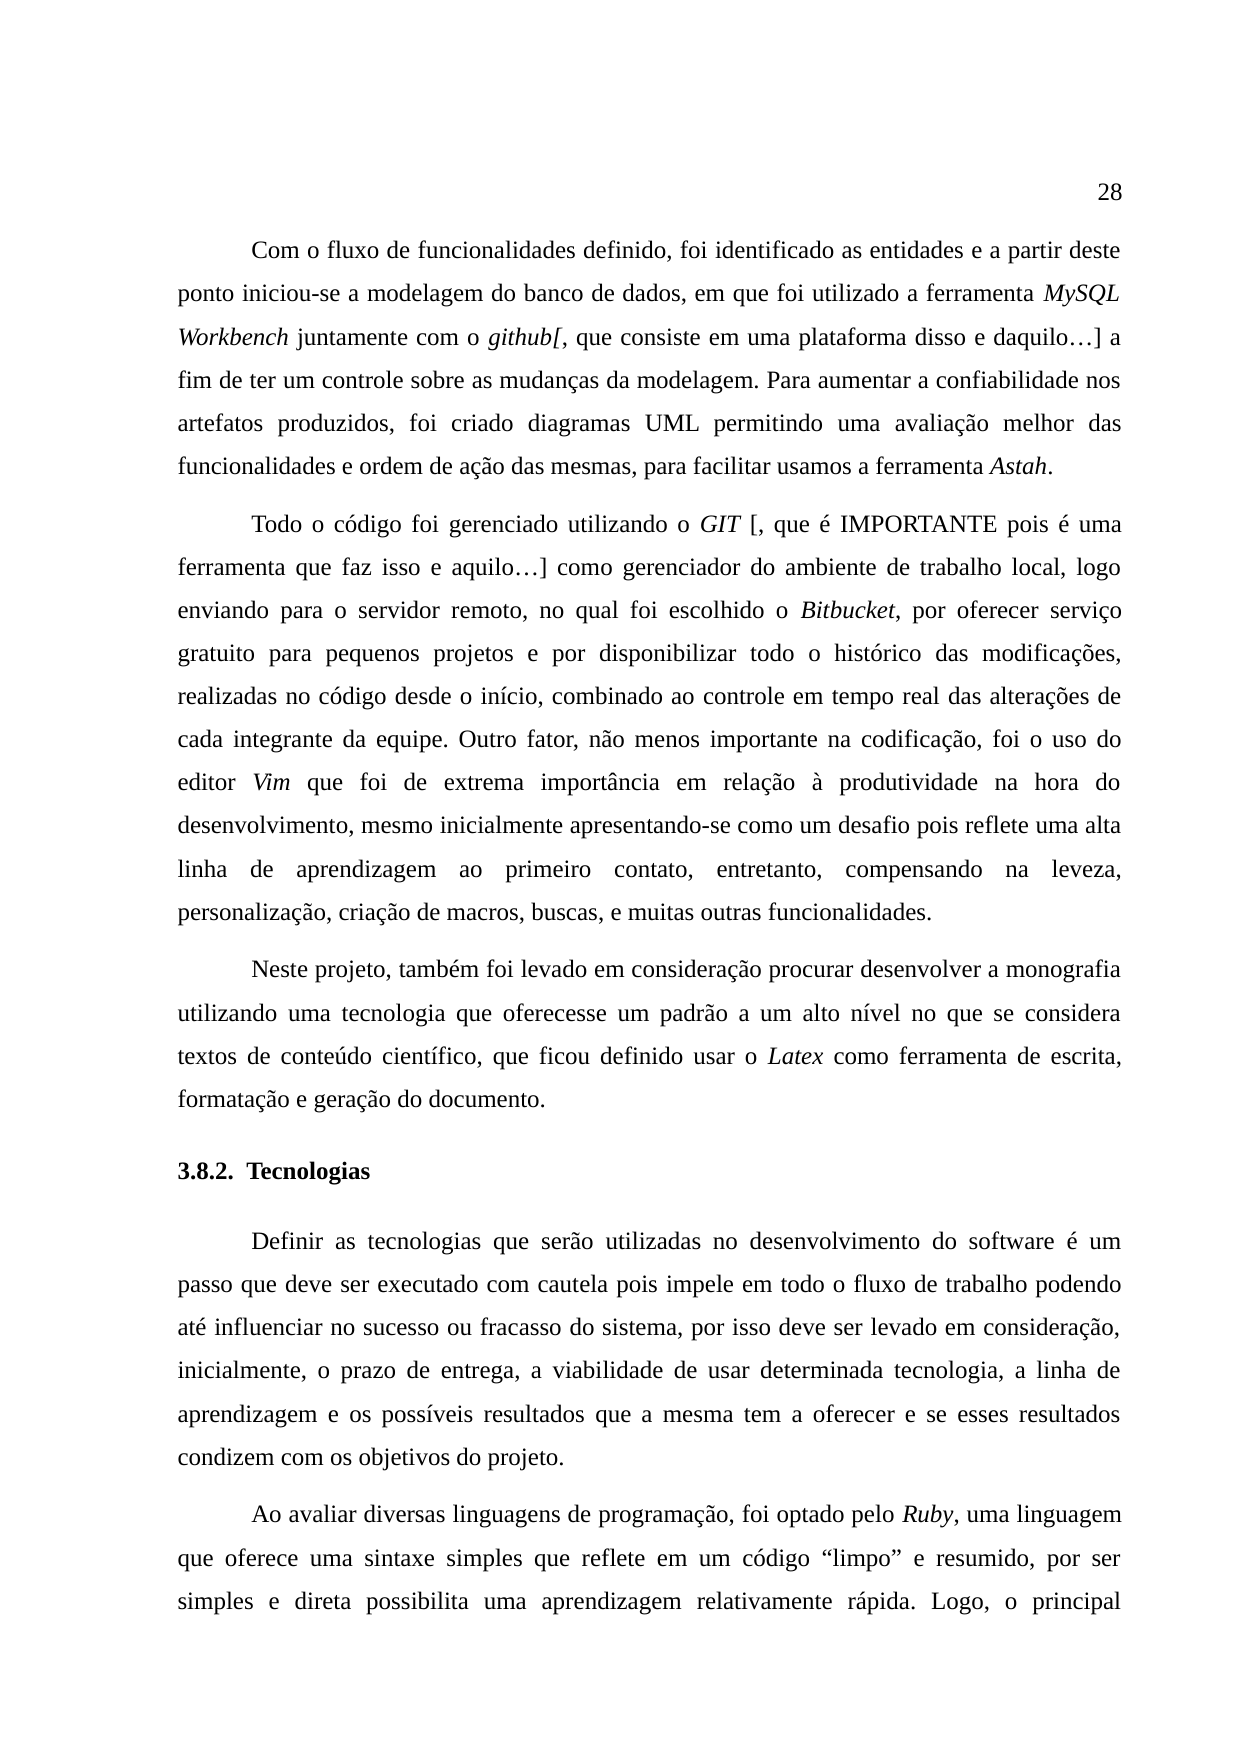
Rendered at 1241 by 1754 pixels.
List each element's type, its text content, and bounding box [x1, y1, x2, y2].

text Ao avaliar diversas linguagens de programação, foi optado pelo Ruby, uma linguagem que oferece uma sintaxe simples que reflete em um código “limpo” e resumido, por ser simples e direta possibilita uma aprendizagem relativamente rápida. Logo, o principal [177, 1499, 1122, 1614]
text Todo o código foi gerenciado utilizando o GIT [, que é IMPORTANTE pois é uma ferramenta que faz isso e aquilo…] como gerenciador do ambiente de trabalho local, logo enviando para o servidor remoto, no qual foi escolhido o Bitbucket, por oferecer serviço gratuito para pequenos projetos e por disponibilizar todo o histórico das modificações, realizadas no código desde o início, combinado ao controle em tempo real das alterações de cada integrante da equipe. Outro fator, não menos importante na codificação, foi o uso do editor Vim que foi de extrema importância em relação à produtividade na hora do desenvolvimento, mesmo inicialmente apresentando-se como um desafio pois reflete uma alta linha de aprendizagem ao primeiro contato, entretanto, compensando na leveza, personalização, criação de macros, buscas, e muitas outras funcionalidades. [177, 509, 1122, 926]
text Neste projeto, também foi levado em consideração procurar desenvolver a monografia utilizando uma tecnologia que oferecesse um padrão a um alto nível no que se considera textos de conteúdo científico, que ficou definido usar o Latex como ferramenta de escrita, formatação e geração do documento. [177, 954, 1122, 1113]
text Definir as tecnologias que serão utilizadas no desenvolvimento do software é um passo que deve ser executado com cautela pois impele em todo o fluxo de trabalho podendo até influenciar no sucesso ou fracasso do sistema, por isso deve ser levado em consideração, inicialmente, o prazo de entrega, a viabilidade de usar determinada tecnologia, a linha de aprendizagem e os possíveis resultados que a mesma tem a oferecer e se esses resultados condizem com os objetivos do projeto. [177, 1226, 1122, 1471]
text Com o fluxo de funcionalidades definido, foi identificado as entidades e a partir deste ponto iniciou-se a modelagem do banco de dados, em que foi utilizado a ferramenta MySQL Workbench juntamente com o github[, que consiste em uma plataforma disso e daquilo…] a fim de ter um controle sobre as mudanças da modelagem. Para aumentar a confiabilidade nos artefatos produzidos, foi criado diagramas UML permitindo uma avaliação melhor das funcionalidades e ordem de ação das mesmas, para facilitar usamos a ferramenta Astah. [177, 235, 1122, 480]
subtitle Tecnologias [177, 1156, 1122, 1185]
